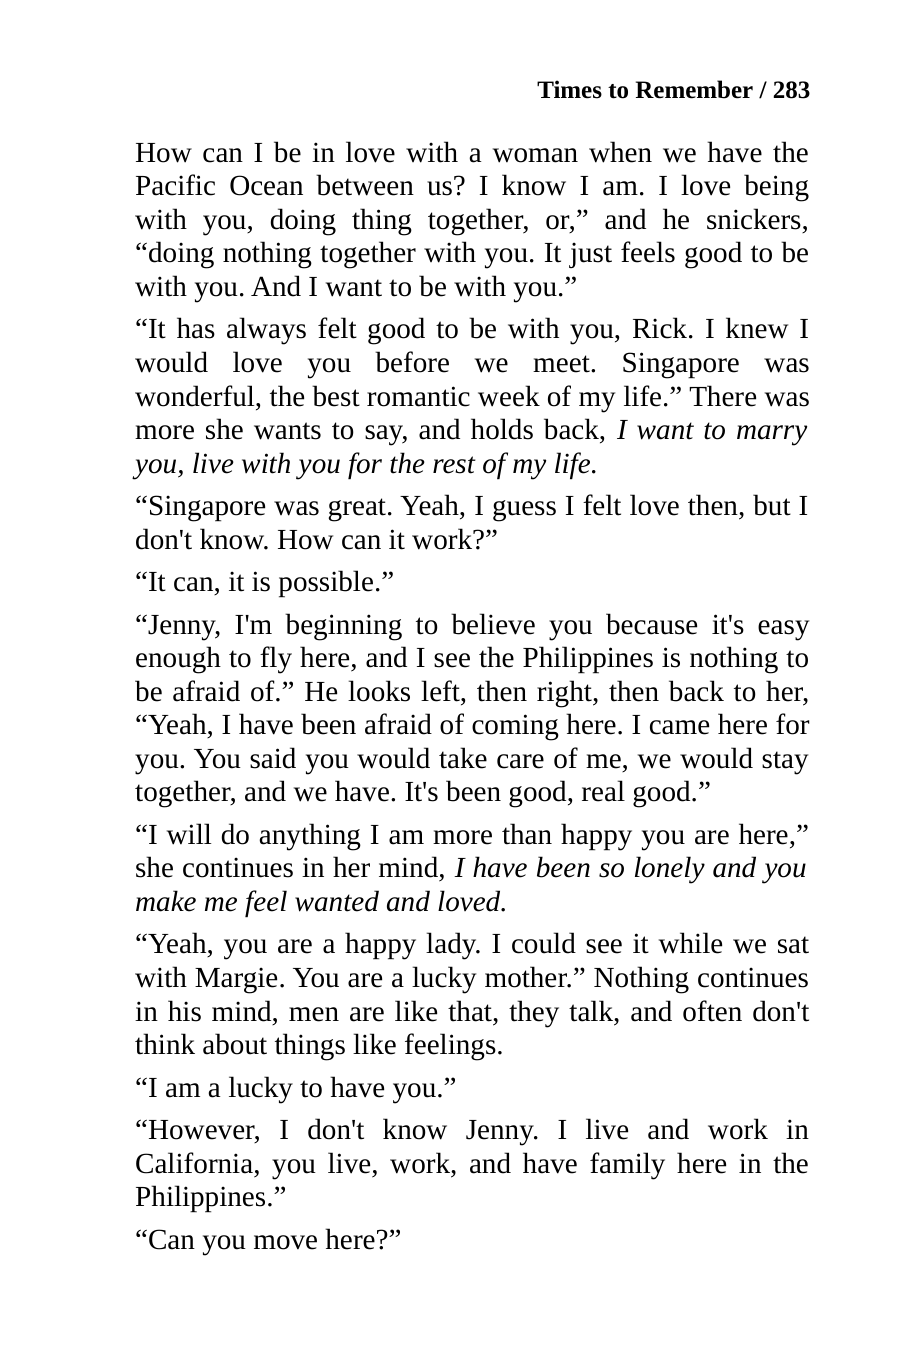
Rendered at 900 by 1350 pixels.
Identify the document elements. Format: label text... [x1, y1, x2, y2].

text “It can, it is possible.” [135, 564, 810, 598]
text “Jenny, I'm beginning to believe you because it's easy enough to fly here, and I see the Philippines is nothing to be afraid of.” He looks left, then right, then back to her, “Yeah, I have been afraid of coming here. I came here for you. You said you would take care of me, we would stay together, and we have. It's been good, real good.” [135, 607, 810, 808]
text “Yeah, you are a happy lady. I could see it while we sat with Margie. You are a lucky mother.” Nothing continues in his mind, men are like that, they talk, and often don't think about things like feelings. [135, 927, 810, 1061]
text “I will do anything I am more than happy you are here,” she continues in her mind, I have been so lonely and you make me feel wanted and loved. [135, 817, 810, 918]
text “However, I don't know Jenny. I live and work in California, you live, work, and have family here in the Philippines.” [135, 1112, 810, 1213]
text “I am a lucky to have you.” [135, 1070, 810, 1103]
text “Can you move here?” [135, 1222, 810, 1255]
text How can I be in love with a woman when we have the Pacific Ocean between us? I know I am. I love being with you, doing thing together, or,” and he snickers, “doing nothing together with you. It just feels good to be with you. And I want to be with you.” [135, 135, 810, 303]
text “Singapore was great. Yeah, I guess I felt love then, but I don't know. How can it work?” [135, 488, 810, 555]
text “It has always felt good to be with you, Rick. I knew I would love you before we meet. Singapore was wonderful, the best romantic week of my life.” There was more she wants to say, and holds back, I want to marry you, live with you for the rest of my life. [135, 312, 810, 479]
